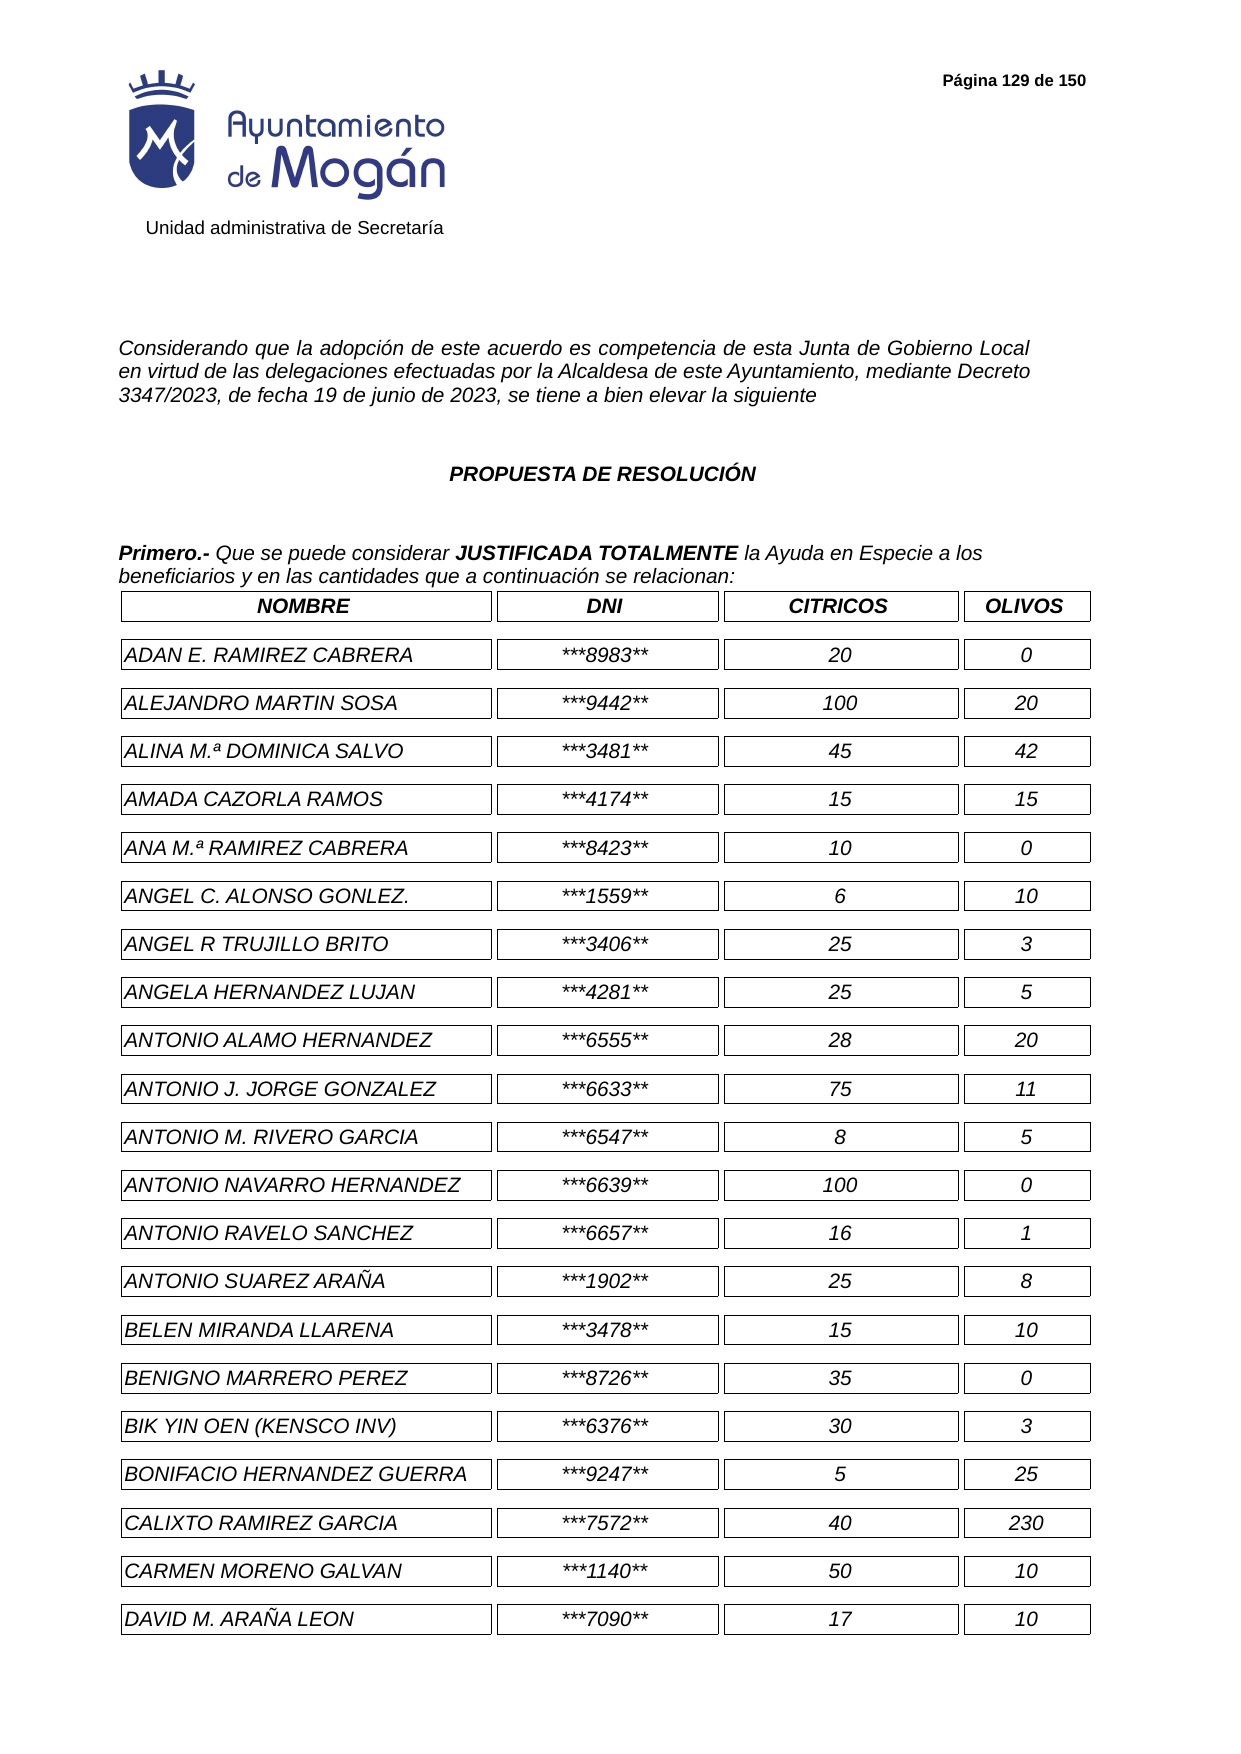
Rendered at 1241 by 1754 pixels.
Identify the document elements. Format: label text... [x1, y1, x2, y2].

table_cell 15 [961, 781, 1093, 829]
table_cell 17 [721, 1601, 961, 1649]
table_cell 35 [721, 1360, 961, 1408]
picture [128, 70, 445, 206]
table_cell BELEN MIRANDA LLARENA [118, 1312, 494, 1360]
table_header OLIVOS [961, 588, 1093, 636]
table_cell ANGEL R TRUJILLO BRITO [118, 926, 494, 974]
table_cell 3 [961, 926, 1093, 974]
table_cell 3 [961, 1408, 1093, 1456]
table_cell ***7090** [494, 1601, 721, 1649]
table_cell 50 [721, 1553, 961, 1601]
table_cell 75 [721, 1071, 961, 1119]
table_cell 230 [961, 1505, 1093, 1553]
table_cell 20 [721, 636, 961, 685]
table_cell ***1140** [494, 1553, 721, 1601]
table_cell 15 [721, 781, 961, 829]
table_cell ***6657** [494, 1215, 721, 1263]
table_cell 8 [721, 1119, 961, 1167]
table_cell ***3481** [494, 733, 721, 781]
table_header DNI [494, 588, 721, 636]
table_cell ANTONIO J. JORGE GONZALEZ [118, 1071, 494, 1119]
table_cell 10 [961, 1312, 1093, 1360]
table_cell ***3406** [494, 926, 721, 974]
table_cell 25 [721, 926, 961, 974]
table_header NOMBRE [118, 588, 494, 636]
table_cell ***8726** [494, 1360, 721, 1408]
table_cell 25 [721, 974, 961, 1022]
table_cell ANTONIO M. RIVERO GARCIA [118, 1119, 494, 1167]
table_cell 6 [721, 878, 961, 926]
table_cell ANA M.ª RAMIREZ CABRERA [118, 829, 494, 878]
table_cell 42 [961, 733, 1093, 781]
table_cell 10 [961, 878, 1093, 926]
text Considerando que la adopción de este acuerdo es competencia de esta Junta de Gobierno Local en virtud de las delegaciones efectuadas por la Alcaldesa de este Ayuntamiento, mediante Decreto 3347/2023, de fecha 19 de junio de 2023, se tiene a bien elevar la siguiente [118, 335, 1033, 407]
table_cell AMADA CAZORLA RAMOS [118, 781, 494, 829]
text Primero.- Que se puede considerar JUSTIFICADA TOTALMENTE la Ayuda en Especie a los beneficiarios y en las cantidades que a continuación se relacionan: [118, 540, 1092, 588]
table_cell ANGEL C. ALONSO GONLEZ. [118, 878, 494, 926]
table_cell 10 [961, 1601, 1093, 1649]
table_header CITRICOS [721, 588, 961, 636]
table_cell 20 [961, 1022, 1093, 1071]
table_cell ***6376** [494, 1408, 721, 1456]
table_cell 100 [721, 1167, 961, 1215]
table_cell 0 [961, 829, 1093, 878]
table_cell ***4281** [494, 974, 721, 1022]
table_cell ANTONIO RAVELO SANCHEZ [118, 1215, 494, 1263]
table_cell 30 [721, 1408, 961, 1456]
table_cell BIK YIN OEN (KENSCO INV) [118, 1408, 494, 1456]
table_cell ***1902** [494, 1264, 721, 1312]
table_cell ***8423** [494, 829, 721, 878]
table_cell CALIXTO RAMIREZ GARCIA [118, 1505, 494, 1553]
table_cell DAVID M. ARAÑA LEON [118, 1601, 494, 1649]
table_cell 0 [961, 1167, 1093, 1215]
table_cell ***9442** [494, 685, 721, 733]
table_cell 5 [721, 1456, 961, 1504]
table_cell 20 [961, 685, 1093, 733]
table_cell ***3478** [494, 1312, 721, 1360]
table_cell ANTONIO ALAMO HERNANDEZ [118, 1022, 494, 1071]
table_cell 0 [961, 1360, 1093, 1408]
table_cell ***6633** [494, 1071, 721, 1119]
table_cell 10 [721, 829, 961, 878]
table_cell 25 [961, 1456, 1093, 1504]
table_cell 15 [721, 1312, 961, 1360]
table_cell 11 [961, 1071, 1093, 1119]
table_cell 0 [961, 636, 1093, 685]
table_cell BONIFACIO HERNANDEZ GUERRA [118, 1456, 494, 1504]
table_cell 8 [961, 1264, 1093, 1312]
table_cell ***6639** [494, 1167, 721, 1215]
table_cell 5 [961, 974, 1093, 1022]
table_cell 16 [721, 1215, 961, 1263]
table_cell ALINA M.ª DOMINICA SALVO [118, 733, 494, 781]
text PROPUESTA DE RESOLUCIÓN [118, 462, 1092, 486]
table_cell ANTONIO SUAREZ ARAÑA [118, 1264, 494, 1312]
table_cell ANTONIO NAVARRO HERNANDEZ [118, 1167, 494, 1215]
table_cell ***6547** [494, 1119, 721, 1167]
table_cell 5 [961, 1119, 1093, 1167]
table_cell ***4174** [494, 781, 721, 829]
table_cell ***6555** [494, 1022, 721, 1071]
table_cell CARMEN MORENO GALVAN [118, 1553, 494, 1601]
table_cell 45 [721, 733, 961, 781]
table_cell ***7572** [494, 1505, 721, 1553]
table_cell 1 [961, 1215, 1093, 1263]
table_cell ANGELA HERNANDEZ LUJAN [118, 974, 494, 1022]
table_cell ADAN E. RAMIREZ CABRERA [118, 636, 494, 685]
table_cell ***8983** [494, 636, 721, 685]
table_cell 28 [721, 1022, 961, 1071]
table_cell 10 [961, 1553, 1093, 1601]
table_cell 100 [721, 685, 961, 733]
table_cell ***9247** [494, 1456, 721, 1504]
table_cell ALEJANDRO MARTIN SOSA [118, 685, 494, 733]
table_cell 40 [721, 1505, 961, 1553]
table_cell 25 [721, 1264, 961, 1312]
table_cell ***1559** [494, 878, 721, 926]
table_cell BENIGNO MARRERO PEREZ [118, 1360, 494, 1408]
